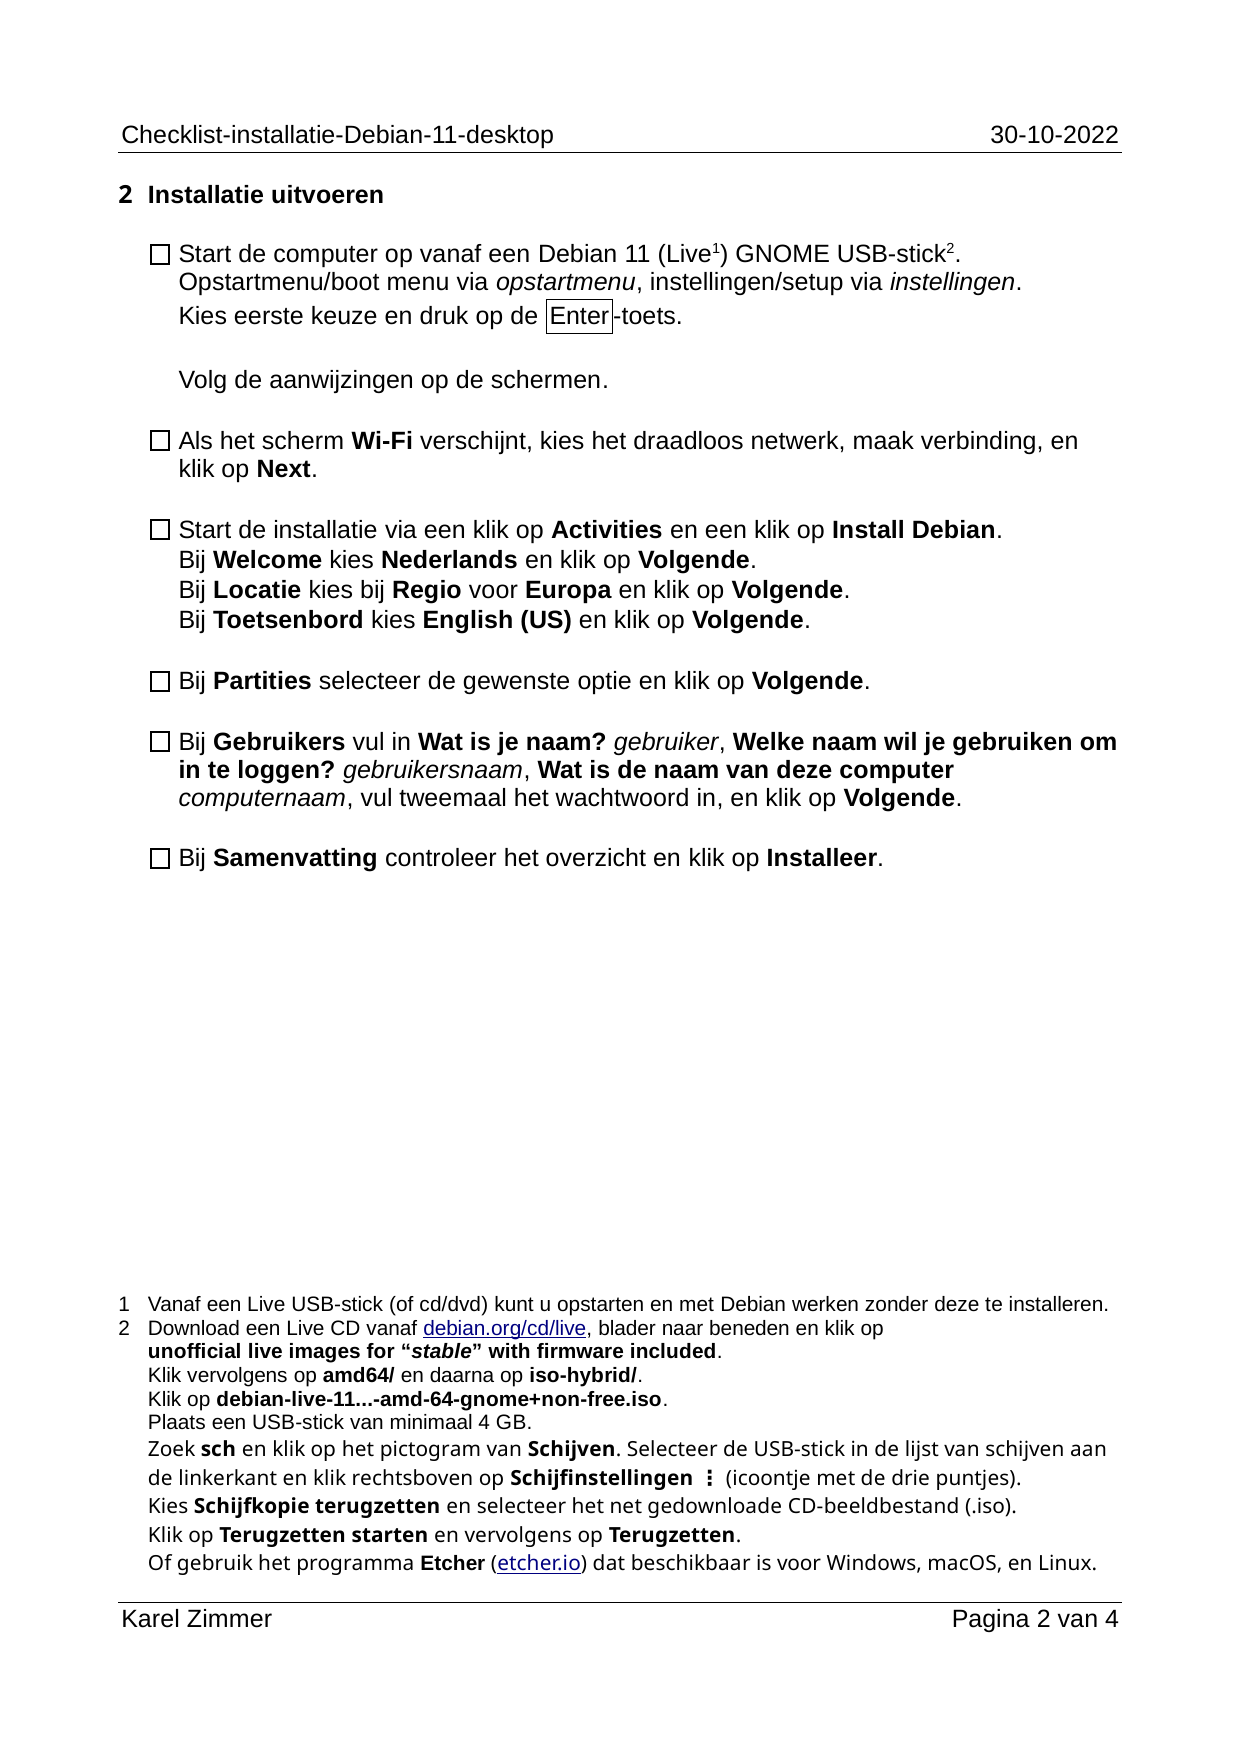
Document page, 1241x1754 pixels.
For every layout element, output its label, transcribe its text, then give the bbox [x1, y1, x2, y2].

table_cell [141, 696, 177, 727]
table_cell Bij Partities selecteer de gewenste optie en klik op Volgende. [177, 666, 1121, 696]
table_cell Start de installatie via een klik op Activities en een klik op Install Debian. [177, 514, 1121, 545]
table_cell Bij Gebruikers vul in Wat is je naam? gebruiker, Welke naam wil je gebruiken om in te loggen? gebruikersnaam, Wat is de naam van deze computer computernaam, vul tweemaal het wachtwoord in, en klik op Volgende. [177, 727, 1121, 813]
table_cell Bij Welcome kies Nederlands en klik op Volgende. [177, 545, 1121, 575]
table_cell [177, 813, 1121, 843]
table_header Start de computer op vanaf een Debian 11 (Live) GNOME USB-stick. Opstartmenu/boot menu via opstartmenu, instellingen/setup via instellingen. [177, 239, 1121, 297]
table_cell [141, 843, 177, 873]
table_cell [141, 365, 177, 395]
table_cell Als het scherm Wi-Fi verschijnt, kies het draadloos netwerk, maak verbinding, en klik op Next. [177, 426, 1121, 484]
table_cell [177, 636, 1121, 666]
table_cell [177, 395, 1121, 426]
table_cell [141, 727, 177, 813]
table_cell [141, 813, 177, 843]
table_cell [141, 605, 177, 636]
table_cell [141, 298, 177, 335]
table_cell [141, 426, 177, 484]
table_cell [141, 395, 177, 426]
table_cell [141, 636, 177, 666]
table_header [141, 239, 177, 297]
list Installatie uitvoeren [118, 177, 1122, 211]
table_cell [141, 514, 177, 545]
table_cell [141, 545, 177, 575]
table_cell Bij Locatie kies bij Regio voor Europa en klik op Volgende. [177, 575, 1121, 605]
table_cell [141, 666, 177, 696]
table_cell [141, 335, 177, 365]
table_cell [141, 575, 177, 605]
table_cell [177, 335, 1121, 365]
table_cell [177, 696, 1121, 727]
table_cell [141, 484, 177, 514]
table_cell Bij Samenvatting controleer het overzicht en klik op Installeer. [177, 843, 1121, 873]
table_cell Bij Toetsenbord kies English (US) en klik op Volgende. [177, 605, 1121, 636]
table_cell Kies eerste keuze en druk op de Enter-toets. [177, 298, 1121, 335]
table_cell Volg de aanwijzingen op de schermen. [177, 365, 1121, 395]
table_cell [177, 484, 1121, 514]
